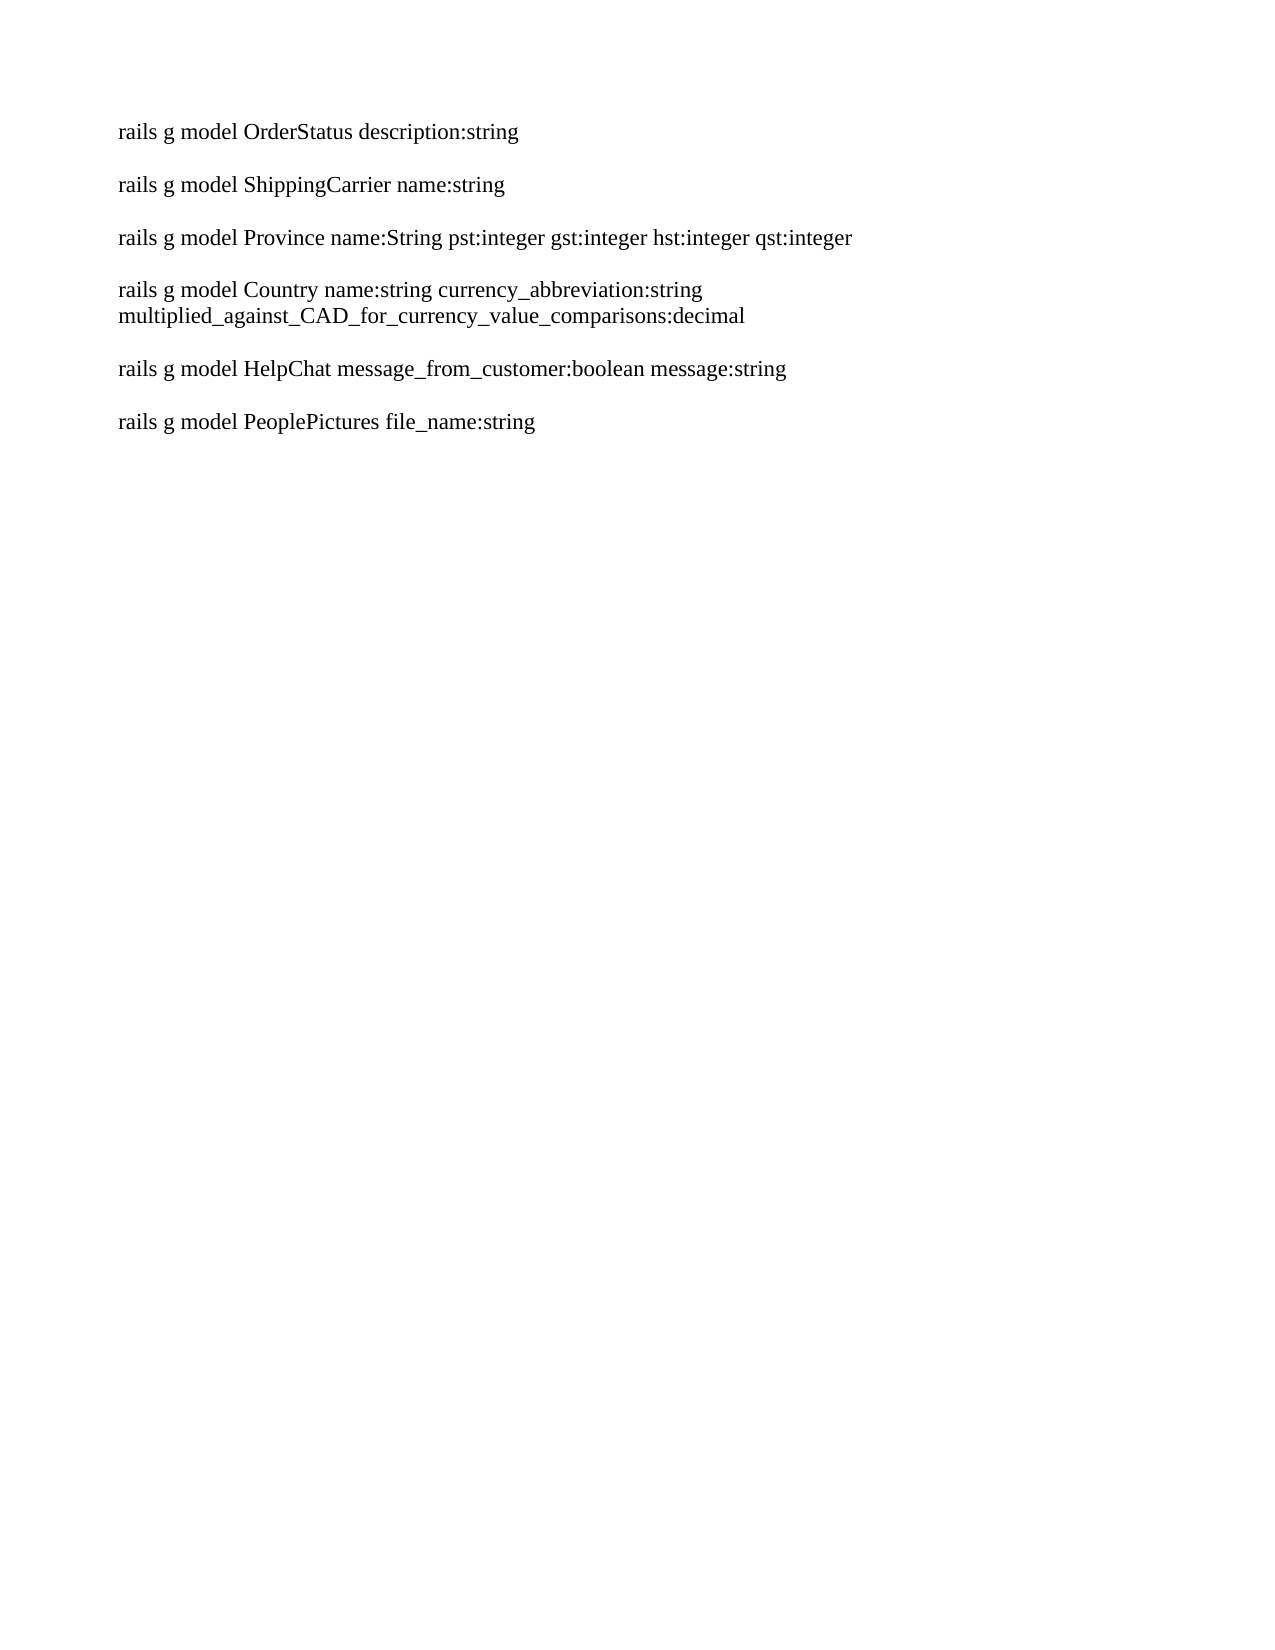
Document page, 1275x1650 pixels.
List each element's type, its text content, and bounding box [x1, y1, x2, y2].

text rails g model OrderStatus description:string [118, 118, 1157, 144]
text rails g model Province name:String pst:integer gst:integer hst:integer qst:integer [118, 223, 1157, 250]
text rails g model ShippingCarrier name:string [118, 171, 1157, 197]
text rails g model PeoplePictures file_name:string [118, 408, 1157, 434]
text rails g model HelpChat message_from_customer:boolean message:string [118, 355, 1157, 382]
text rails g model Country name:string currency_abbreviation:string multiplied_against_CAD_for_currency_value_comparisons:decimal [118, 276, 1157, 329]
